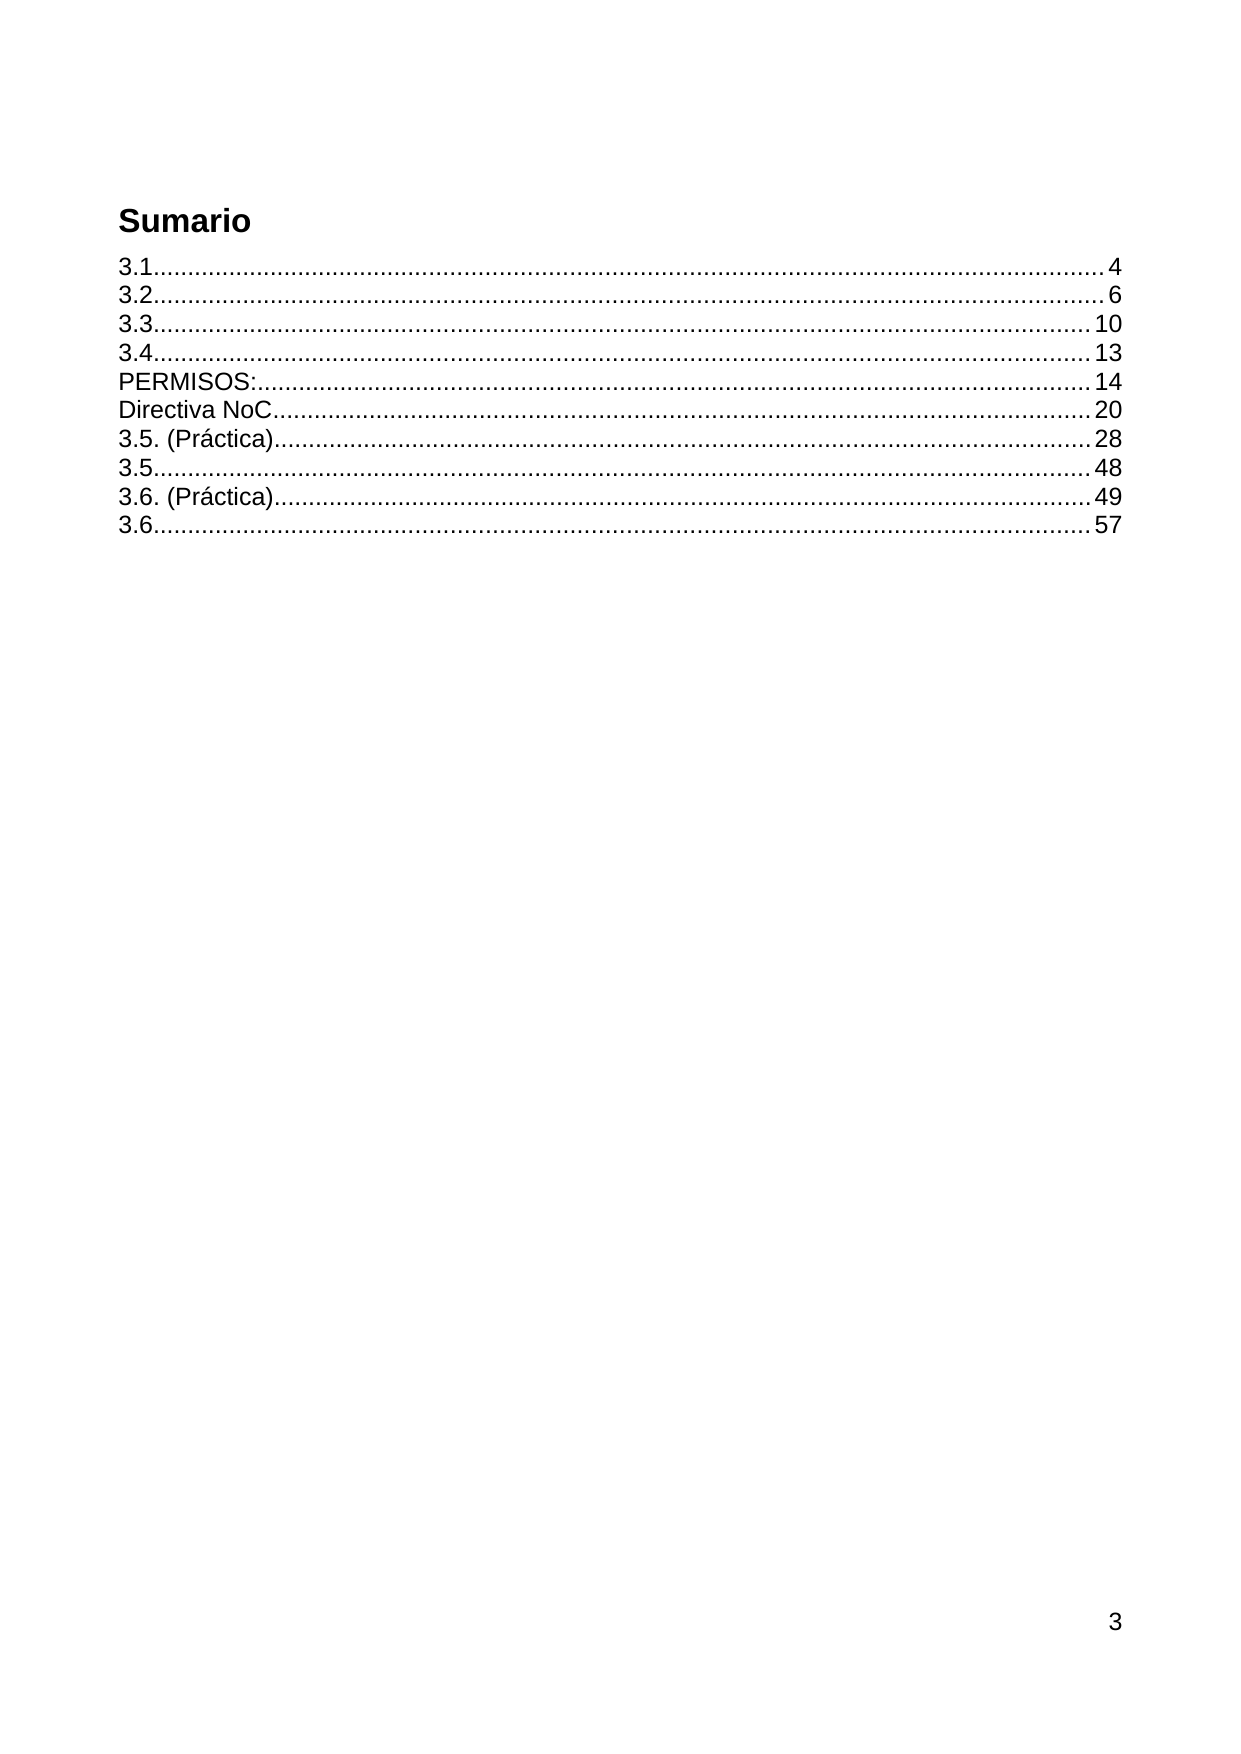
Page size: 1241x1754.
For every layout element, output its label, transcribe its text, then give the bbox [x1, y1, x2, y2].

text 3.6. (Práctica) 49 [118, 482, 1122, 510]
text 3.1. 4 [118, 252, 1122, 280]
text 3.5. 48 [118, 453, 1122, 482]
text 3.5. (Práctica) 28 [118, 424, 1122, 453]
text 3.6. 57 [118, 510, 1122, 539]
subtitle Sumario [118, 201, 1122, 239]
text 3.2. 6 [118, 280, 1122, 309]
text Directiva NoC 20 [118, 395, 1122, 424]
text 3.3. 10 [118, 309, 1122, 338]
text PERMISOS: 14 [118, 367, 1122, 395]
text 3.4. 13 [118, 338, 1122, 367]
